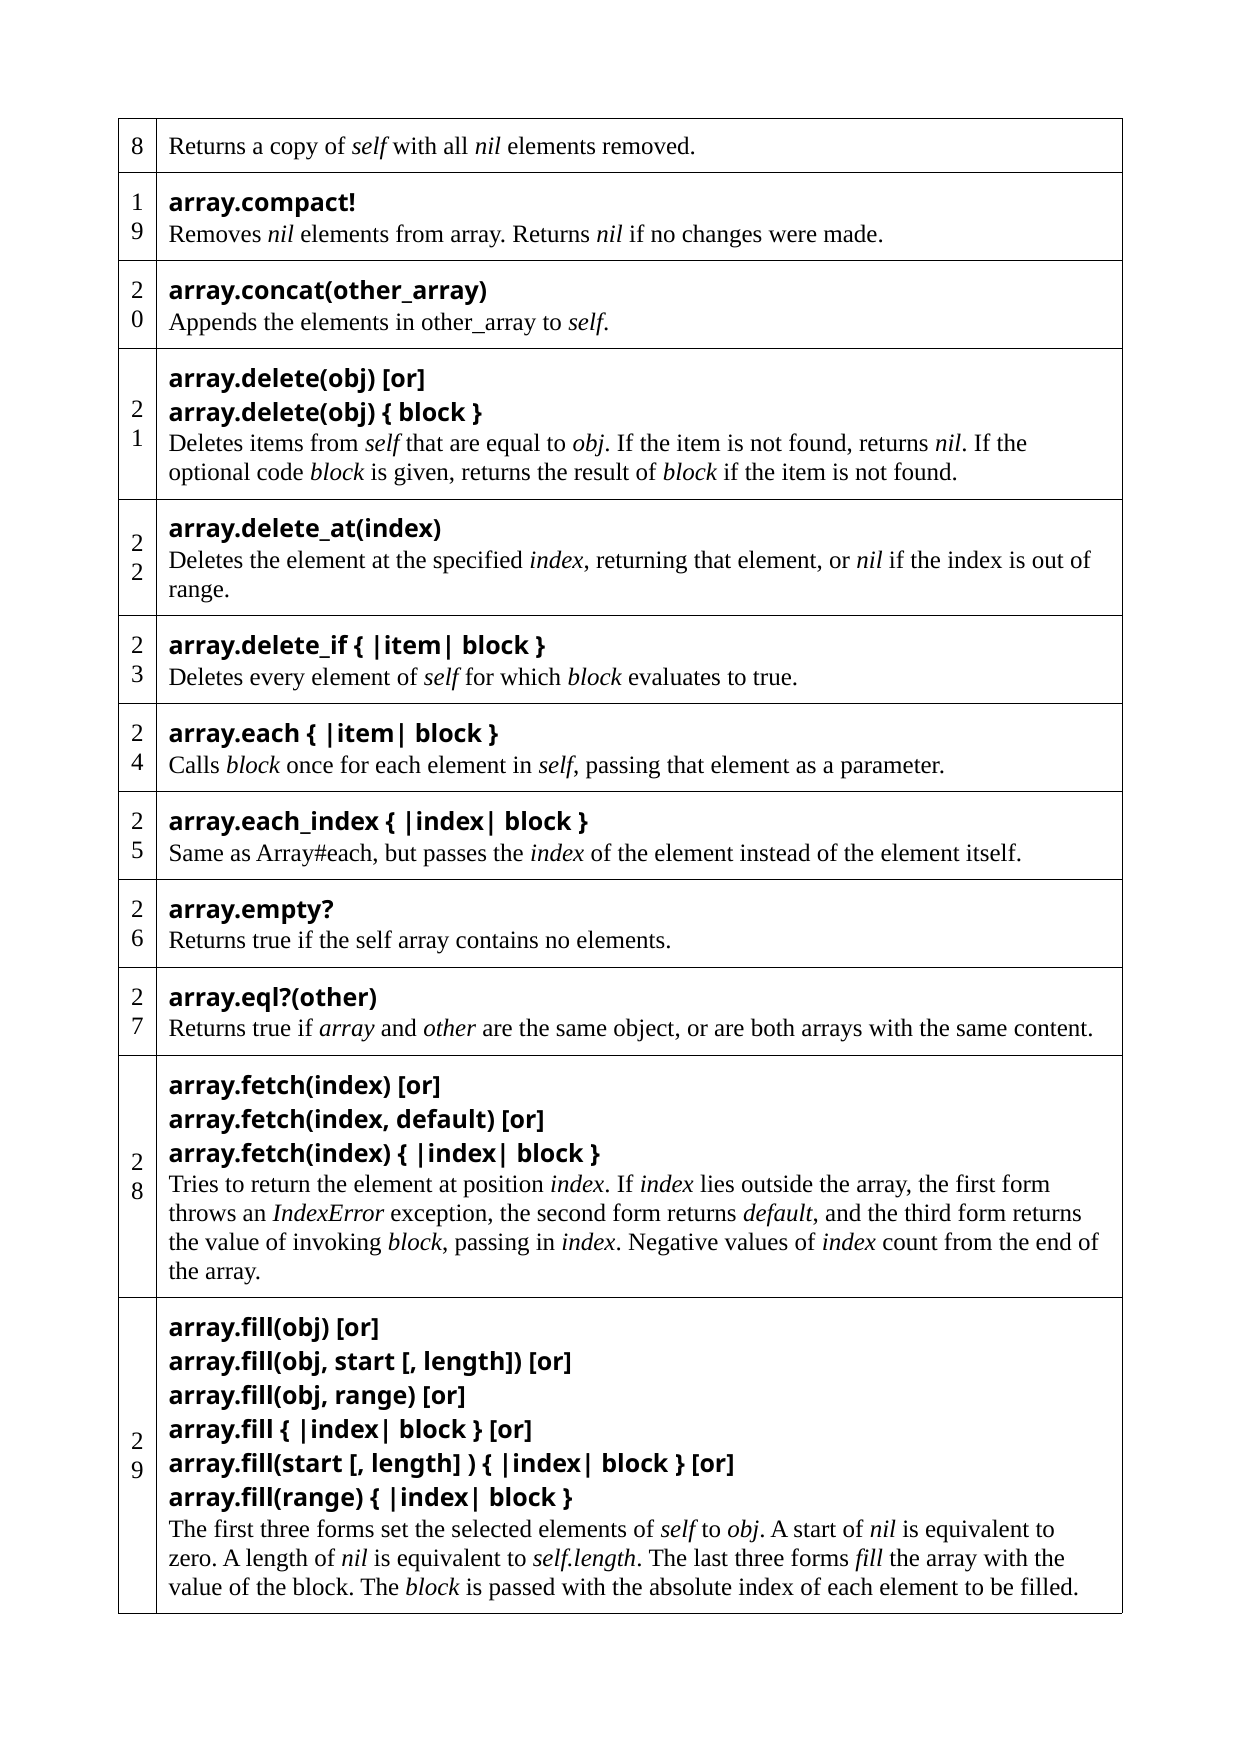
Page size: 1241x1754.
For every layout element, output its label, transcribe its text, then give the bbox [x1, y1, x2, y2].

table_cell 20 [119, 261, 156, 348]
table_cell 19 [119, 173, 156, 260]
table_cell 23 [119, 616, 156, 703]
table_cell 26 [119, 880, 156, 967]
table_cell array.each { |item| block } Calls block once for each element in self, passing that element as a parameter. [157, 704, 1122, 791]
table_cell array.compact! Removes nil elements from array. Returns nil if no changes were made. [157, 173, 1122, 260]
table_cell 24 [119, 704, 156, 791]
table_cell array.delete_at(index) Deletes the element at the specified index, returning that element, or nil if the index is out of range. [157, 500, 1122, 615]
table_cell array.delete(obj) [or] array.delete(obj) { block } Deletes items from self that are equal to obj. If the item is not found, returns nil. If the optional code block is given, returns the result of block if the item is not found. [157, 349, 1122, 498]
table_cell 27 [119, 968, 156, 1055]
table_cell array.fill(obj) [or] array.fill(obj, start [, length]) [or] array.fill(obj, range) [or] array.fill { |index| block } [or] array.fill(start [, length] ) { |index| block } [or] array.fill(range) { |index| block } The first three forms set the selected elements of self to obj. A start of nil is equivalent to zero. A length of nil is equivalent to self.length. The last three forms fill the array with the value of the block. The block is passed with the absolute index of each element to be filled. [157, 1298, 1122, 1613]
table_cell 22 [119, 500, 156, 615]
table_cell array.each_index { |index| block } Same as Array#each, but passes the index of the element instead of the element itself. [157, 792, 1122, 879]
table_cell array.eql?(other) Returns true if array and other are the same object, or are both arrays with the same content. [157, 968, 1122, 1055]
table_cell 21 [119, 349, 156, 498]
table_cell 28 [119, 1056, 156, 1297]
table_cell array.delete_if { |item| block } Deletes every element of self for which block evaluates to true. [157, 616, 1122, 703]
table_cell 25 [119, 792, 156, 879]
table_cell 8 [119, 119, 156, 172]
table_cell array.empty? Returns true if the self array contains no elements. [157, 880, 1122, 967]
table_cell array.fetch(index) [or] array.fetch(index, default) [or] array.fetch(index) { |index| block } Tries to return the element at position index. If index lies outside the array, the first form throws an IndexError exception, the second form returns default, and the third form returns the value of invoking block, passing in index. Negative values of index count from the end of the array. [157, 1056, 1122, 1297]
table_cell array.concat(other_array) Appends the elements in other_array to self. [157, 261, 1122, 348]
table_cell 29 [119, 1298, 156, 1613]
table_cell Returns a copy of self with all nil elements removed. [157, 119, 1122, 172]
